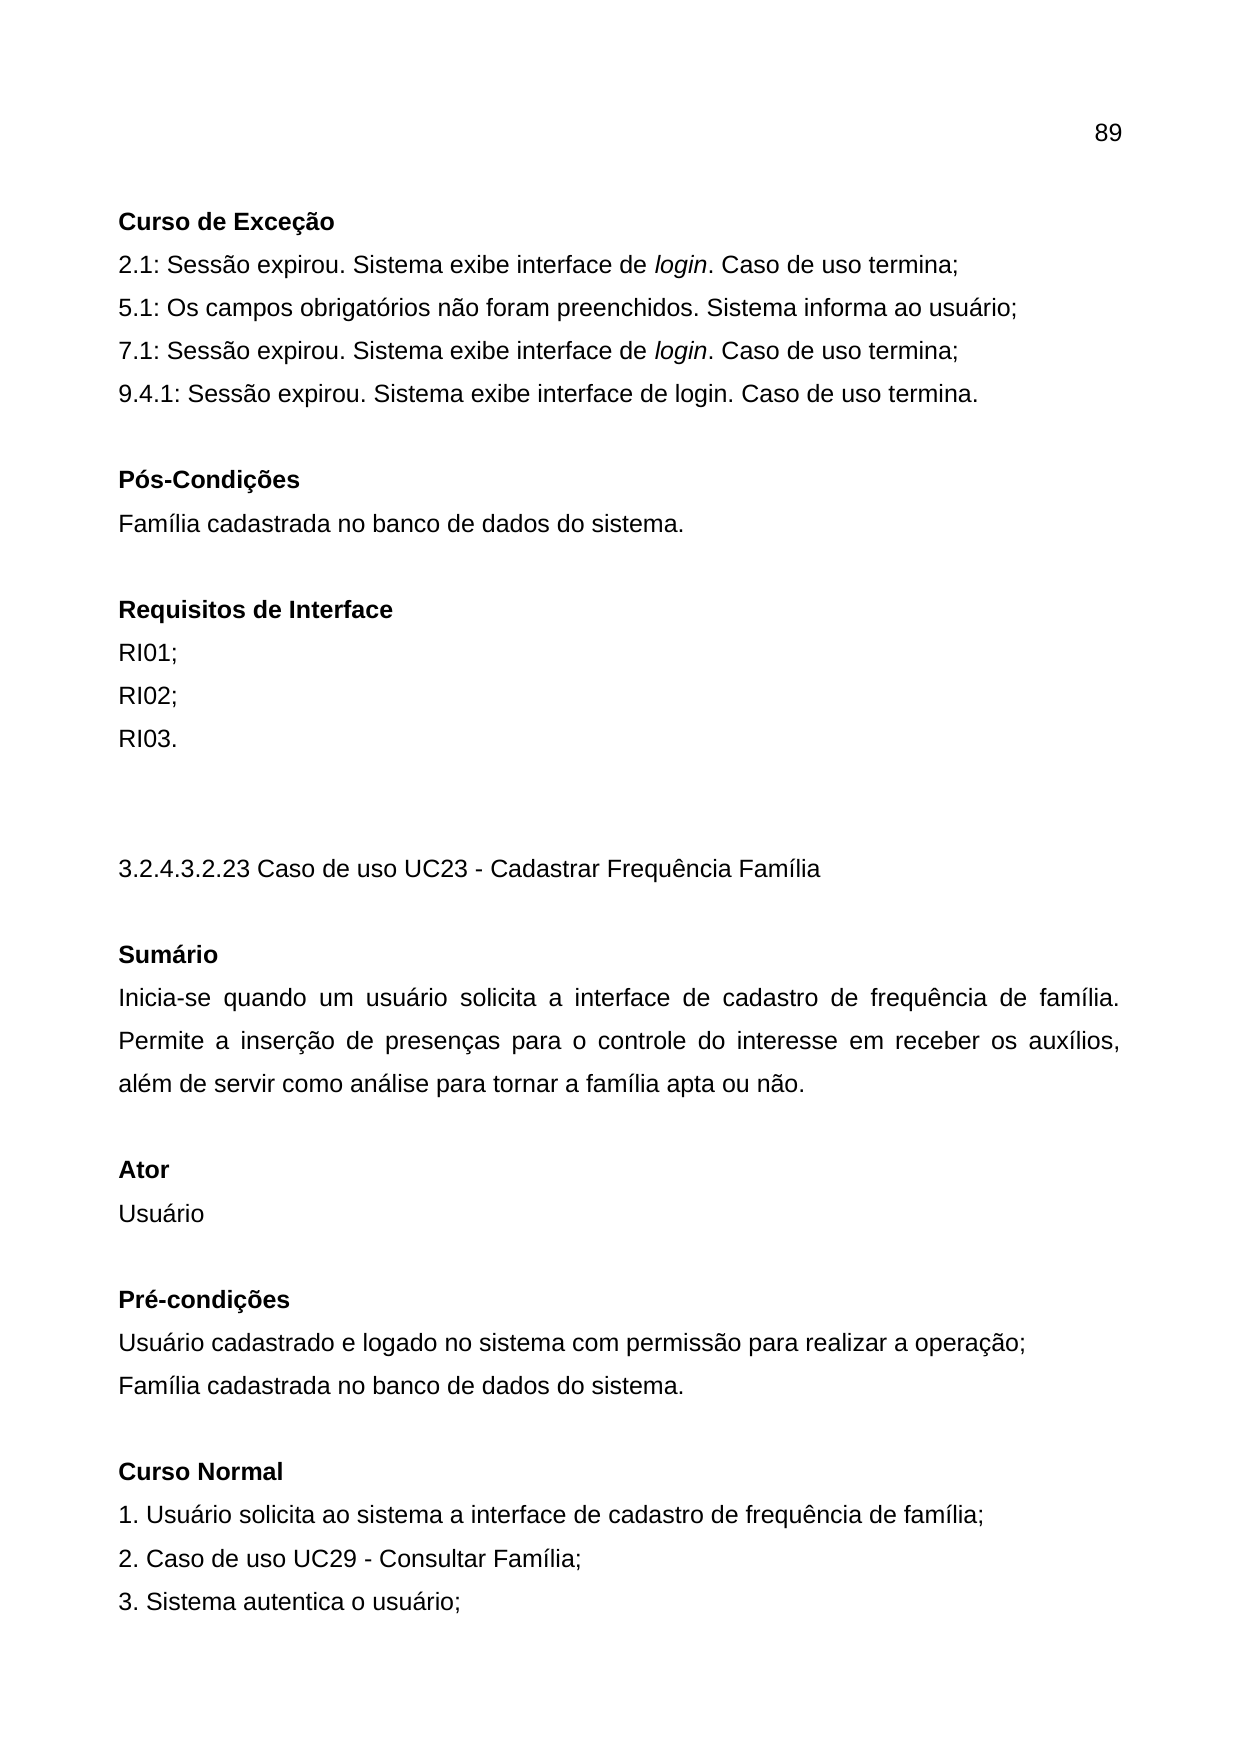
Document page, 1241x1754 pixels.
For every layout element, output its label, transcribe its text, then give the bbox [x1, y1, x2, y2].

text Família cadastrada no banco de dados do sistema. [118, 508, 1122, 537]
text Pré-condições [118, 1285, 1122, 1313]
text 2.1: Sessão expirou. Sistema exibe interface de login. Caso de uso termina; [118, 250, 1122, 278]
text Sumário [118, 940, 1122, 968]
text 3. Sistema autentica o usuário; [118, 1587, 1122, 1615]
text 7.1: Sessão expirou. Sistema exibe interface de login. Caso de uso termina; [118, 336, 1122, 365]
text 1. Usuário solicita ao sistema a interface de cadastro de frequência de família; [118, 1500, 1122, 1529]
text RI02; [118, 681, 1122, 710]
text RI03. [118, 724, 1122, 753]
text 9.4.1: Sessão expirou. Sistema exibe interface de login. Caso de uso termina. [118, 379, 1122, 408]
text RI01; [118, 638, 1122, 667]
text Curso de Exceção [118, 207, 1122, 235]
text Usuário [118, 1198, 1122, 1227]
text Pós-Condições [118, 465, 1122, 494]
text Curso Normal [118, 1457, 1122, 1486]
text Ator [118, 1155, 1122, 1184]
text Família cadastrada no banco de dados do sistema. [118, 1371, 1122, 1400]
text Requisitos de Interface [118, 595, 1122, 623]
text 3.2.4.3.2.23 Caso de uso UC23 - Cadastrar Frequência Família [118, 853, 1122, 882]
text 2. Caso de uso UC29 - Consultar Família; [118, 1543, 1122, 1572]
text Inicia-se quando um usuário solicita a interface de cadastro de frequência de família. Permite a inserção de presenças para o controle do interesse em receber os auxílios, além de servir como análise para tornar a família apta ou não. [118, 983, 1122, 1098]
text Usuário cadastrado e logado no sistema com permissão para realizar a operação; [118, 1328, 1122, 1357]
text 5.1: Os campos obrigatórios não foram preenchidos. Sistema informa ao usuário; [118, 293, 1122, 322]
